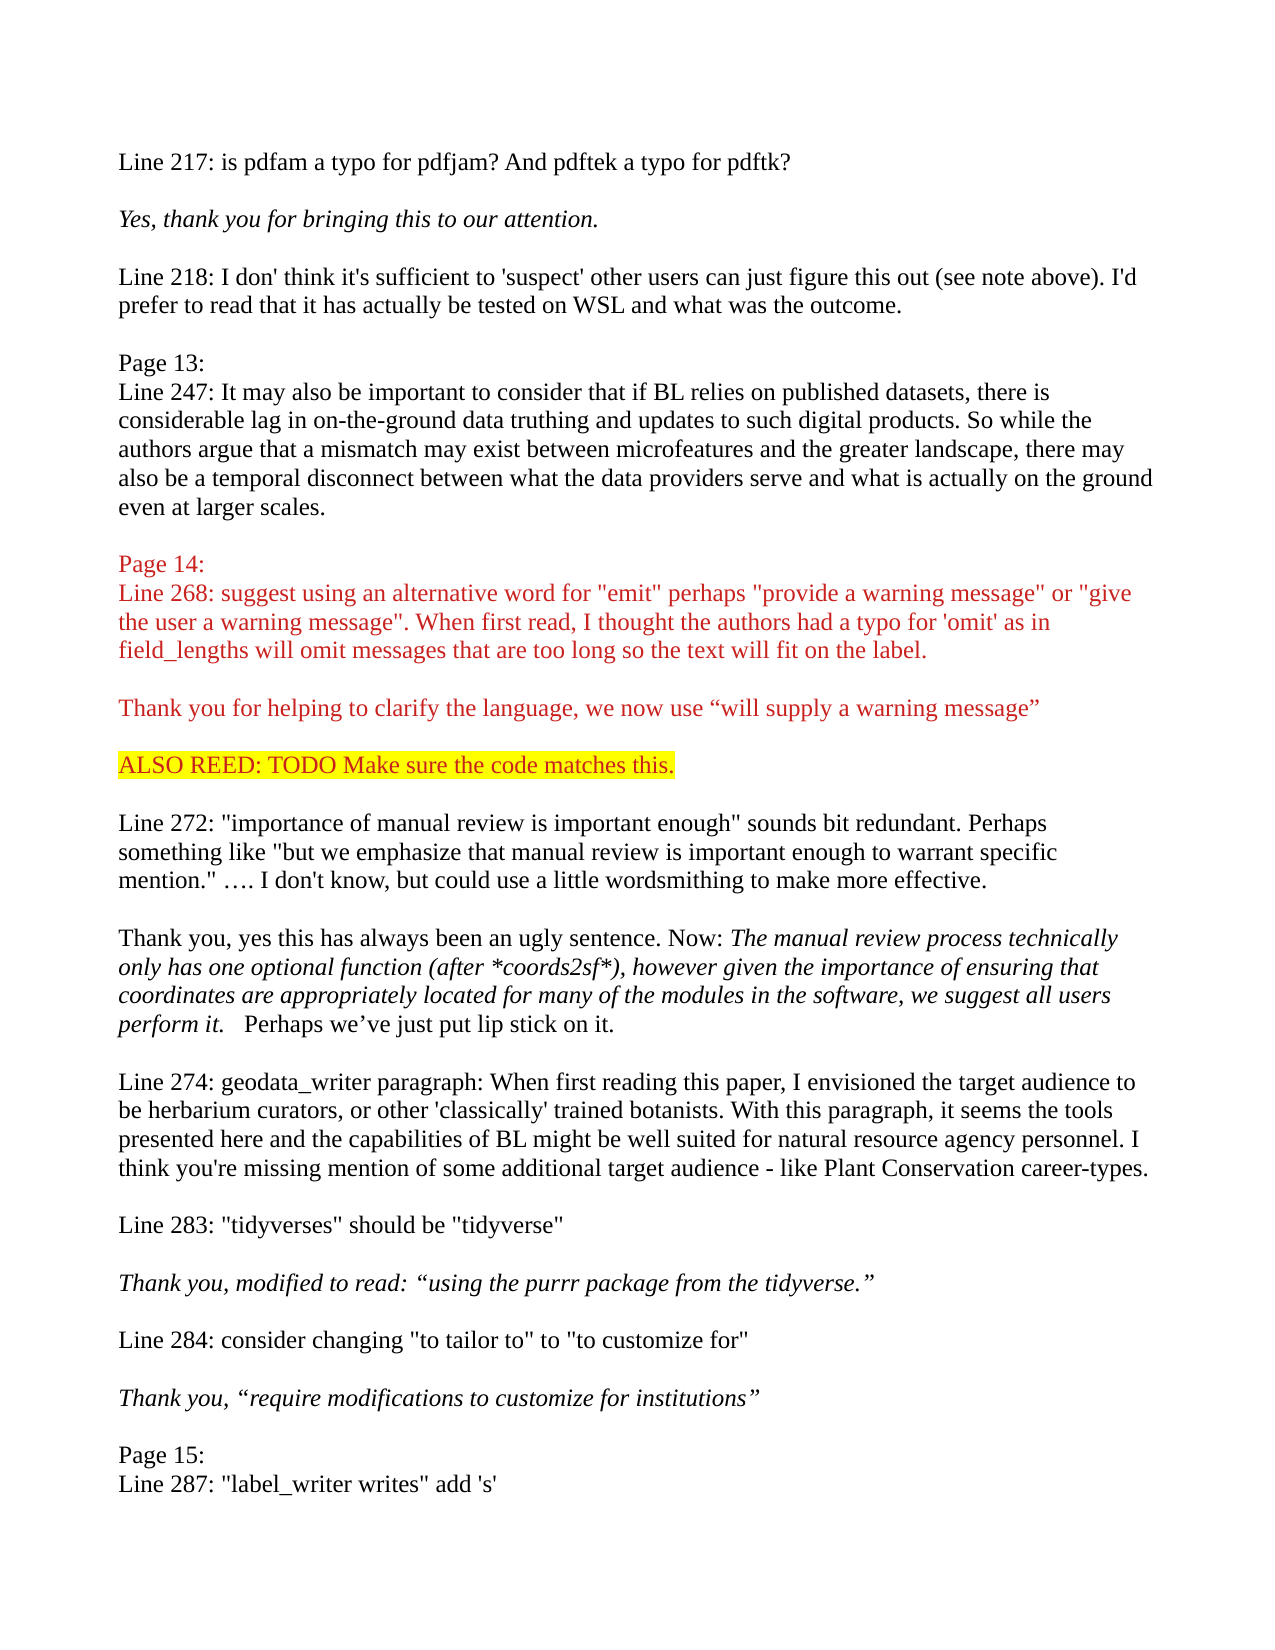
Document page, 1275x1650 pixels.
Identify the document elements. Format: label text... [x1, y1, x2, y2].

text Page 15: Line 287: "label_writer writes" add 's' [118, 1412, 1157, 1498]
text ALSO REED: TODO Make sure the code matches this. Line 272: "importance of manual review is important enough" sounds bit redundant. Perhaps something like "but we emphasize that manual review is important enough to warrant specific mention." …. I don't know, but could use a little wordsmithing to make more effective. [118, 751, 1157, 894]
text Line 217: is pdfam a typo for pdfjam? And pdftek a typo for pdftk? [118, 118, 1157, 176]
text Thank you, “require modifications to customize for institutions” [118, 1383, 1157, 1412]
text Thank you for helping to clarify the language, we now use “will supply a warning message” [118, 693, 1157, 722]
text Thank you, yes this has always been an ugly sentence. Now: The manual review process technically only has one optional function (after *coords2sf*), however given the importance of ensuring that coordinates are appropriately located for many of the modules in the software, we suggest all users perform it. Perhaps we’ve just put lip stick on it. Line 274: geodata_writer paragraph: When first reading this paper, I envisioned the target audience to be herbarium curators, or other 'classically' trained botanists. With this paragraph, it seems the tools presented here and the capabilities of BL might be well suited for natural resource agency personnel. I think you're missing mention of some additional target audience - like Plant Conservation career-types. Line 283: "tidyverses" should be "tidyverse" [118, 923, 1157, 1239]
text Yes, thank you for bringing this to our attention. [118, 204, 1157, 233]
text Line 218: I don' think it's sufficient to 'suspect' other users can just figure this out (see note above). I'd prefer to read that it has actually be tested on WSL and what was the outcome. Page 13: Line 247: It may also be important to consider that if BL relies on published datasets, there is considerable lag in on-the-ground data truthing and updates to such digital products. So while the authors argue that a mismatch may exist between microfeatures and the greater landscape, there may also be a temporal disconnect between what the data providers serve and what is actually on the ground even at larger scales. Page 14: Line 268: suggest using an alternative word for "emit" perhaps "provide a warning message" or "give the user a warning message". When first read, I thought the authors had a typo for 'omit' as in field_lengths will omit messages that are too long so the text will fit on the label. [118, 233, 1157, 664]
text Thank you, modified to read: “using the purrr package from the tidyverse.” Line 284: consider changing "to tailor to" to "to customize for" [118, 1268, 1157, 1383]
